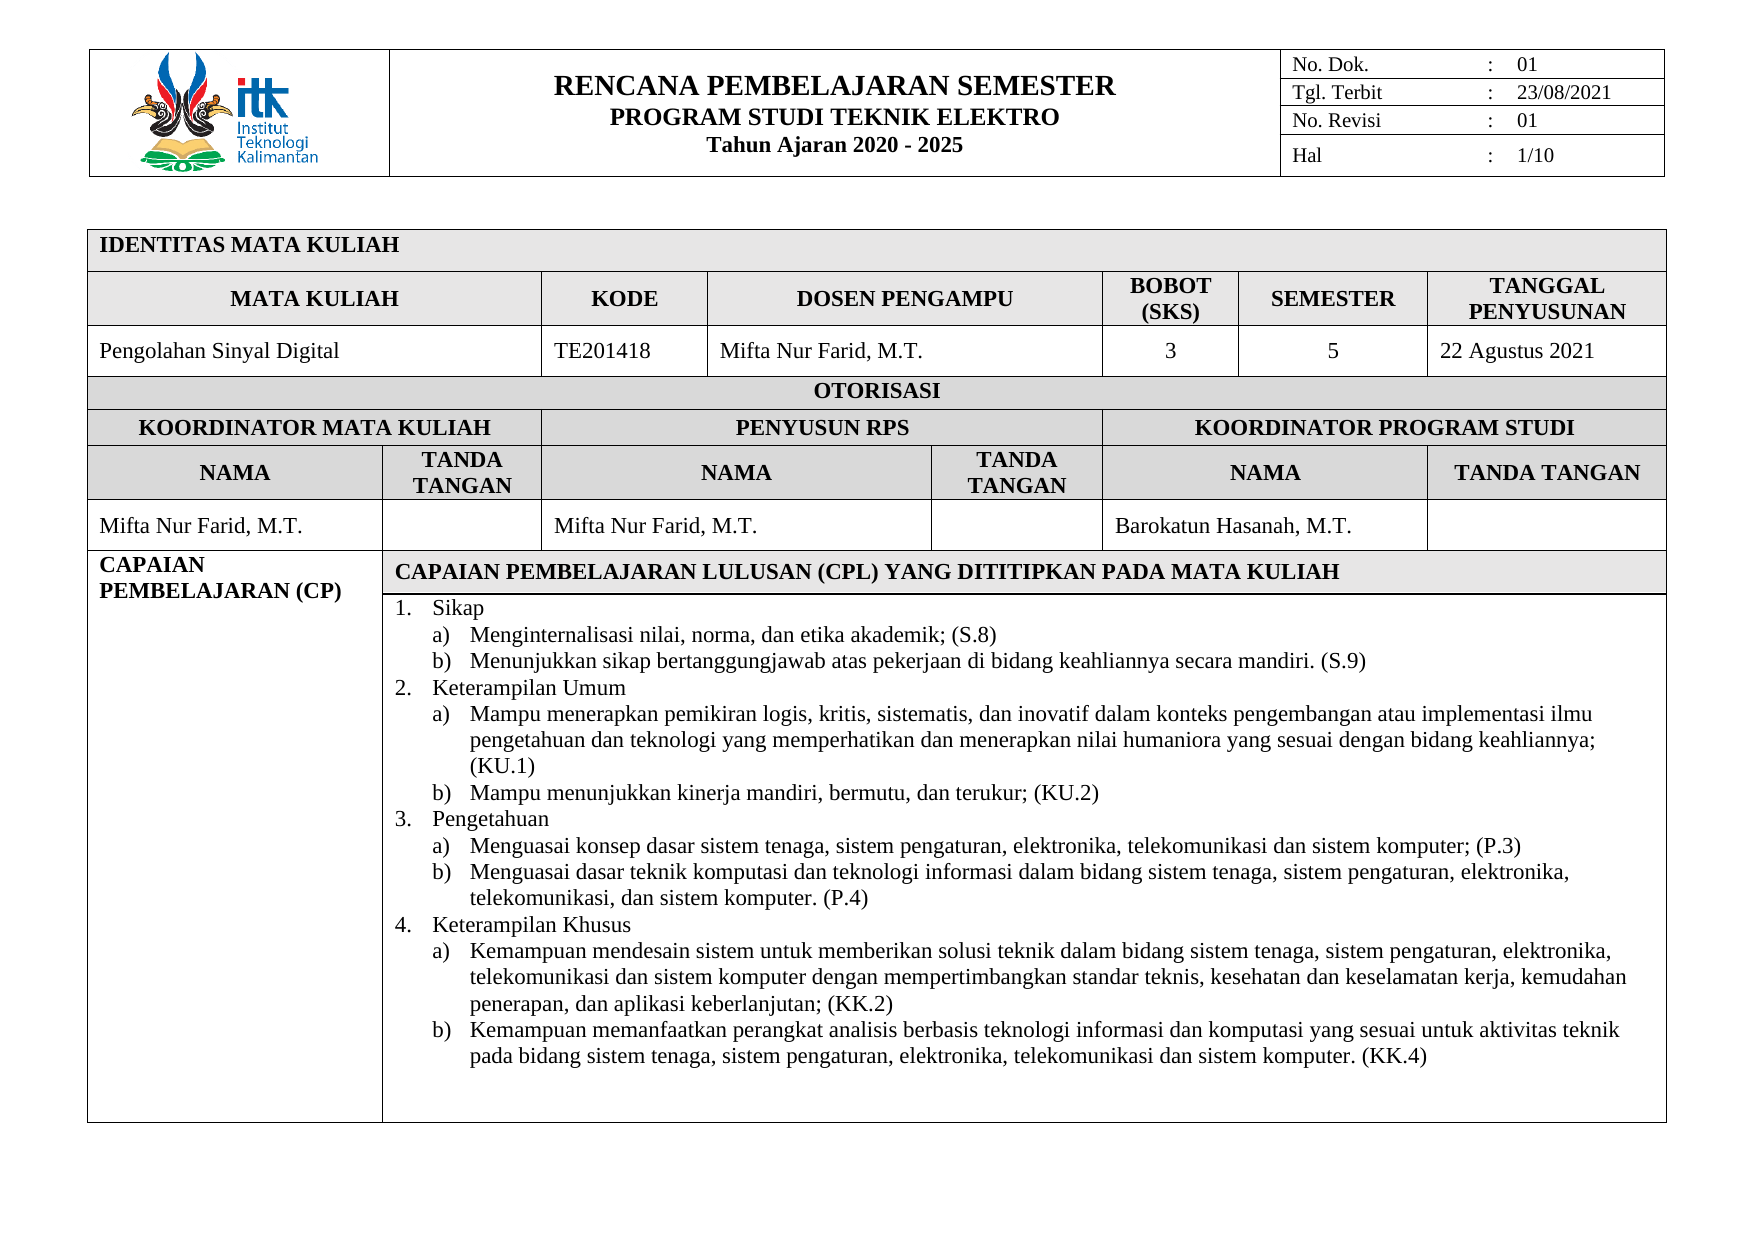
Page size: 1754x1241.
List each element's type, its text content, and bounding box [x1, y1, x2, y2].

table_cell NAMA [1103, 446, 1427, 499]
table_cell TANGGAL PENYUSUNAN [1428, 272, 1666, 325]
table_cell SEMESTER [1239, 272, 1427, 325]
table_cell NAMA [542, 446, 931, 499]
table_header IDENTITAS MATA KULIAH [88, 230, 1666, 271]
table_cell 22 Agustus 2021 [1428, 326, 1666, 376]
picture [127, 50, 322, 176]
table_cell NAMA [88, 446, 382, 499]
table_cell [1428, 500, 1666, 550]
table_cell Mifta Nur Farid, M.T. [542, 500, 931, 550]
table_cell MATA KULIAH [88, 272, 541, 325]
table_cell KODE [542, 272, 707, 325]
table_cell DOSEN PENGAMPU [708, 272, 1102, 325]
table_cell Mifta Nur Farid, M.T. [708, 326, 1102, 376]
table_cell Barokatun Hasanah, M.T. [1103, 500, 1427, 550]
table_cell OTORISASI [88, 377, 1666, 409]
table_cell [383, 500, 541, 550]
table_cell Pengolahan Sinyal Digital [88, 326, 541, 376]
table_cell TANDA TANGAN [383, 446, 541, 499]
table_cell 3 [1103, 326, 1238, 376]
table_cell PENYUSUN RPS [542, 410, 1102, 445]
table_cell Mifta Nur Farid, M.T. [88, 500, 382, 550]
table_cell Sikap Menginternalisasi nilai, norma, dan etika akademik; (S.8) Menunjukkan sikap bertanggungjawab atas pekerjaan di bidang keahliannya secara mandiri. (S.9) Keterampilan Umum Mampu menerapkan pemikiran logis, kritis, sistematis, dan inovatif dalam konteks pengembangan atau implementasi ilmu pengetahuan dan teknologi yang memperhatikan dan menerapkan nilai humaniora yang sesuai dengan bidang keahliannya; (KU.1) Mampu menunjukkan kinerja mandiri, bermutu, dan terukur; (KU.2) Pengetahuan Menguasai konsep dasar sistem tenaga, sistem pengaturan, elektronika, telekomunikasi dan sistem komputer; (P.3) Menguasai dasar teknik komputasi dan teknologi informasi dalam bidang sistem tenaga, sistem pengaturan, elektronika, telekomunikasi, dan sistem komputer. (P.4) Keterampilan Khusus Kemampuan mendesain sistem untuk memberikan solusi teknik dalam bidang sistem tenaga, sistem pengaturan, elektronika, telekomunikasi dan sistem komputer dengan mempertimbangkan standar teknis, kesehatan dan keselamatan kerja, kemudahan penerapan, dan aplikasi keberlanjutan; (KK.2) Kemampuan memanfaatkan perangkat analisis berbasis teknologi informasi dan komputasi yang sesuai untuk aktivitas teknik pada bidang sistem tenaga, sistem pengaturan, elektronika, telekomunikasi dan sistem komputer. (KK.4) [383, 595, 1666, 1122]
table_cell 5 [1239, 326, 1427, 376]
table_cell KOORDINATOR PROGRAM STUDI [1103, 410, 1666, 445]
table_cell BOBOT (SKS) [1103, 272, 1238, 325]
table_cell TE201418 [542, 326, 707, 376]
table_cell TANDA TANGAN [932, 446, 1102, 499]
table_cell [932, 500, 1102, 550]
table_cell TANDA TANGAN [1428, 446, 1666, 499]
table_cell CAPAIAN PEMBELAJARAN LULUSAN (CPL) YANG DITITIPKAN PADA MATA KULIAH [383, 551, 1666, 592]
table_cell KOORDINATOR MATA KULIAH [88, 410, 541, 445]
table_cell CAPAIAN PEMBELAJARAN (CP) [88, 551, 382, 1122]
